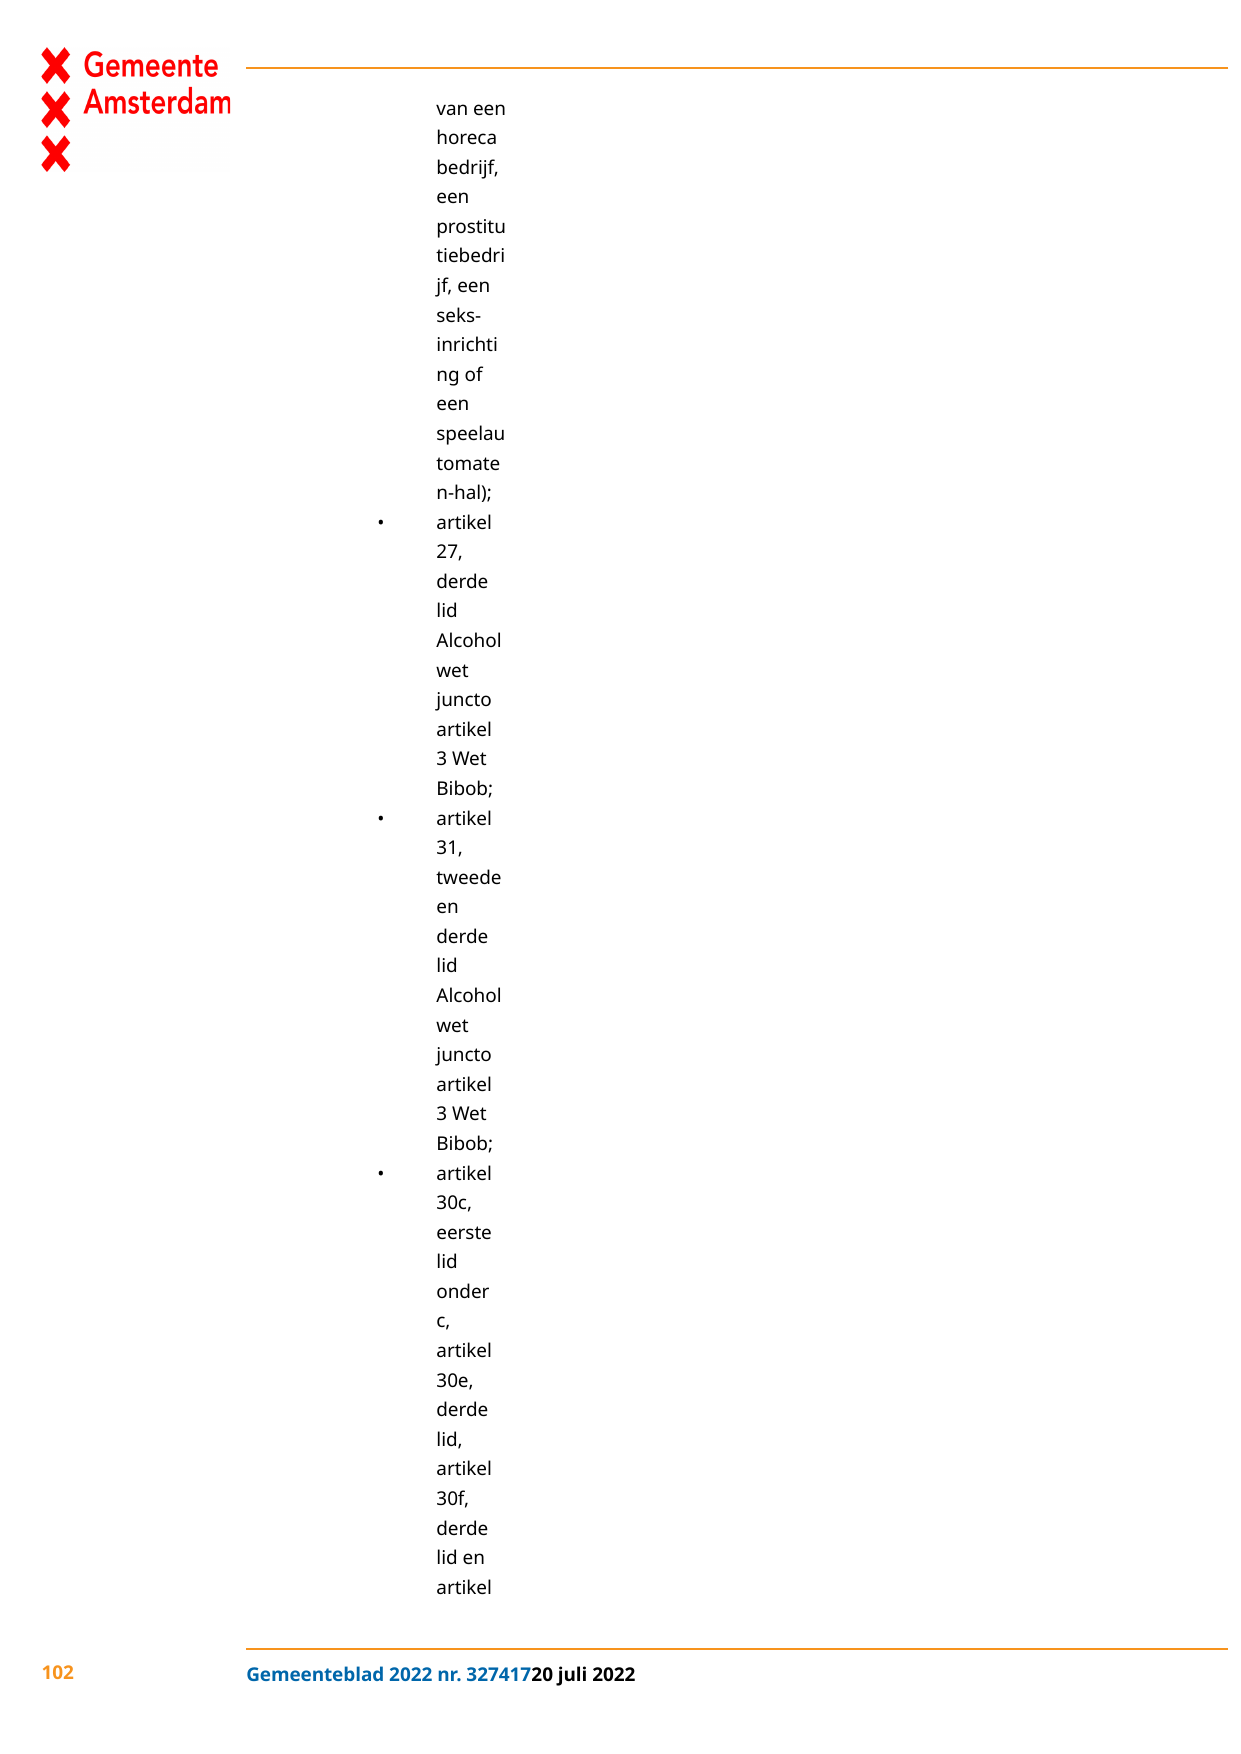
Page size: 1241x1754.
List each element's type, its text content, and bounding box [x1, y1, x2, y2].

table_cell [1023, 95, 1152, 1600]
table_cell [506, 95, 635, 1600]
table_cell van een horecabedrijf, een prostitutiebedrijf, een seks-inrichting of een speelautomaten-hal); artikel 27, derde lid Alcoholwet juncto artikel 3 Wet Bibob; artikel 31, tweede en derde lid Alcoholwet juncto artikel 3 Wet Bibob; artikel 30c, eerste lid onder c, artikel 30e, derde lid, artikel 30f, derde lid en artikel [377, 95, 506, 1600]
table_cell [764, 95, 893, 1600]
picture [41, 47, 231, 172]
table_cell [635, 95, 764, 1600]
table_cell [894, 95, 1022, 1600]
table_cell [248, 95, 377, 1600]
